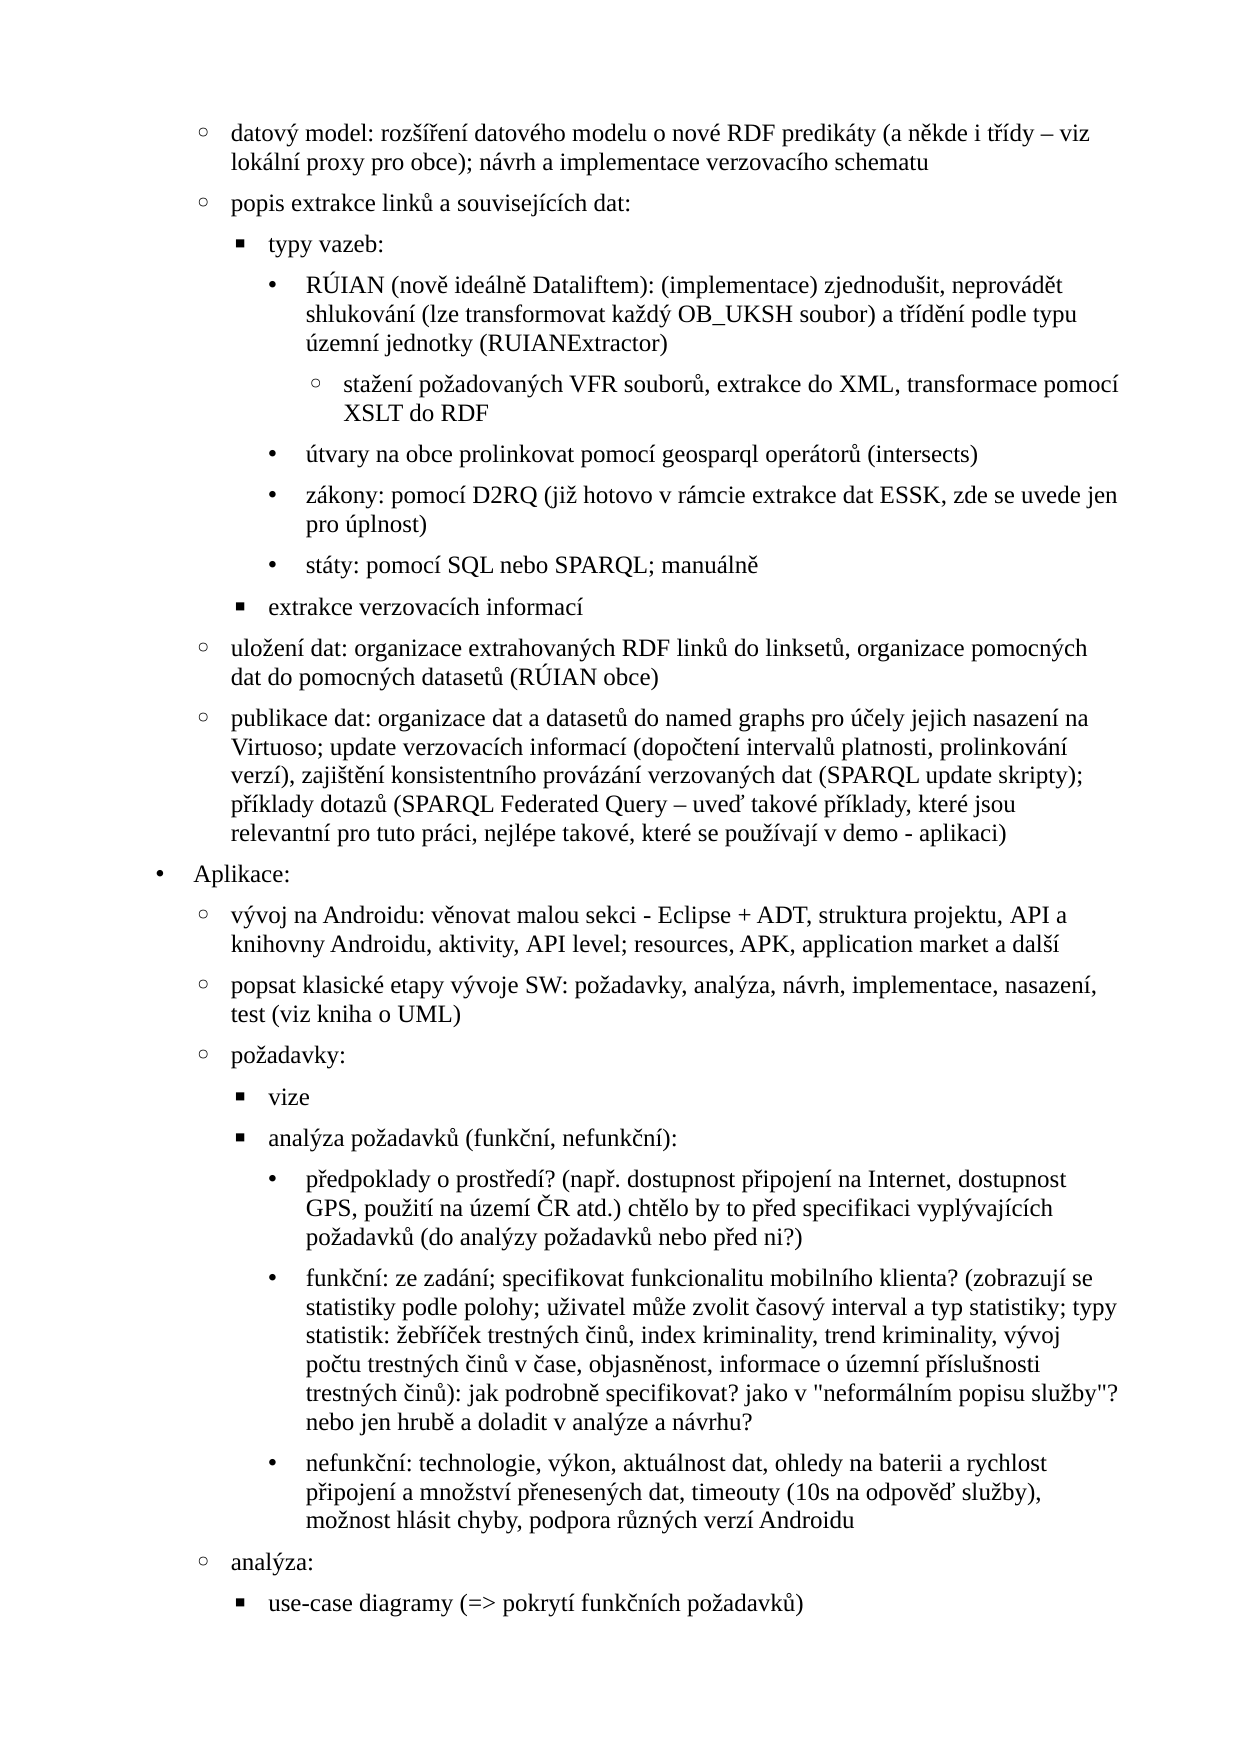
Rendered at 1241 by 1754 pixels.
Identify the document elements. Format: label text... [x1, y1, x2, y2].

list extrakce verzovacích informací [231, 592, 1122, 621]
list požadavky: [193, 1041, 1122, 1069]
list Aplikace: [156, 859, 1122, 888]
list popis extrakce linků a souvisejících dat: [193, 188, 1122, 217]
list stažení požadovaných VFR souborů, extrakce do XML, transformace pomocí XSLT do RDF [306, 369, 1122, 427]
list publikace dat: organizace dat a datasetů do named graphs pro účely jejich nasazení na Virtuoso; update verzovacích informací (dopočtení intervalů platnosti, prolinkování verzí), zajištění konsistentního provázání verzovaných dat (SPARQL update skripty); příklady dotazů (SPARQL Federated Query – uveď takové příklady, které jsou relevantní pro tuto práci, nejlépe takové, které se používají v demo - aplikaci) [193, 703, 1122, 847]
list analýza: [193, 1547, 1122, 1576]
list vize [231, 1082, 1122, 1111]
list analýza požadavků (funkční, nefunkční): [231, 1123, 1122, 1152]
list uložení dat: organizace extrahovaných RDF linků do linksetů, organizace pomocných dat do pomocných datasetů (RÚIAN obce) [193, 633, 1122, 691]
list RÚIAN (nově ideálně Dataliftem): (implementace) zjednodušit, neprovádět shlukování (lze transformovat každý OB_UKSH soubor) a třídění podle typu územní jednotky (RUIANExtractor) [268, 271, 1122, 357]
list vývoj na Androidu: věnovat malou sekci - Eclipse + ADT, struktura projektu, API a knihovny Androidu, aktivity, API level; resources, APK, application market a další [193, 901, 1122, 958]
list typy vazeb: [231, 229, 1122, 258]
list use-case diagramy (=> pokrytí funkčních požadavků) [231, 1588, 1122, 1617]
list státy: pomocí SQL nebo SPARQL; manuálně [268, 551, 1122, 579]
list popsat klasické etapy vývoje SW: požadavky, analýza, návrh, implementace, nasazení, test (viz kniha o UML) [193, 971, 1122, 1028]
list datový model: rozšíření datového modelu o nové RDF predikáty (a někde i třídy – viz lokální proxy pro obce); návrh a implementace verzovacího schematu [193, 118, 1122, 176]
list funkční: ze zadání; specifikovat funkcionalitu mobilního klienta? (zobrazují se statistiky podle polohy; uživatel může zvolit časový interval a typ statistiky; typy statistik: žebříček trestných činů, index kriminality, trend kriminality, vývoj počtu trestných činů v čase, objasněnost, informace o územní příslušnosti trestných činů): jak podrobně specifikovat? jako v "neformálním popisu služby"? nebo jen hrubě a doladit v analýze a návrhu? [268, 1263, 1122, 1436]
list zákony: pomocí D2RQ (již hotovo v rámcie extrakce dat ESSK, zde se uvede jen pro úplnost) [268, 481, 1122, 538]
list předpoklady o prostředí? (např. dostupnost připojení na Internet, dostupnost GPS, použití na území ČR atd.) chtělo by to před specifikaci vyplývajících požadavků (do analýzy požadavků nebo před ni?) [268, 1164, 1122, 1251]
list útvary na obce prolinkovat pomocí geosparql operátorů (intersects) [268, 439, 1122, 468]
list nefunkční: technologie, výkon, aktuálnost dat, ohledy na baterii a rychlost připojení a množství přenesených dat, timeouty (10s na odpověď služby), možnost hlásit chyby, podpora různých verzí Androidu [268, 1448, 1122, 1534]
